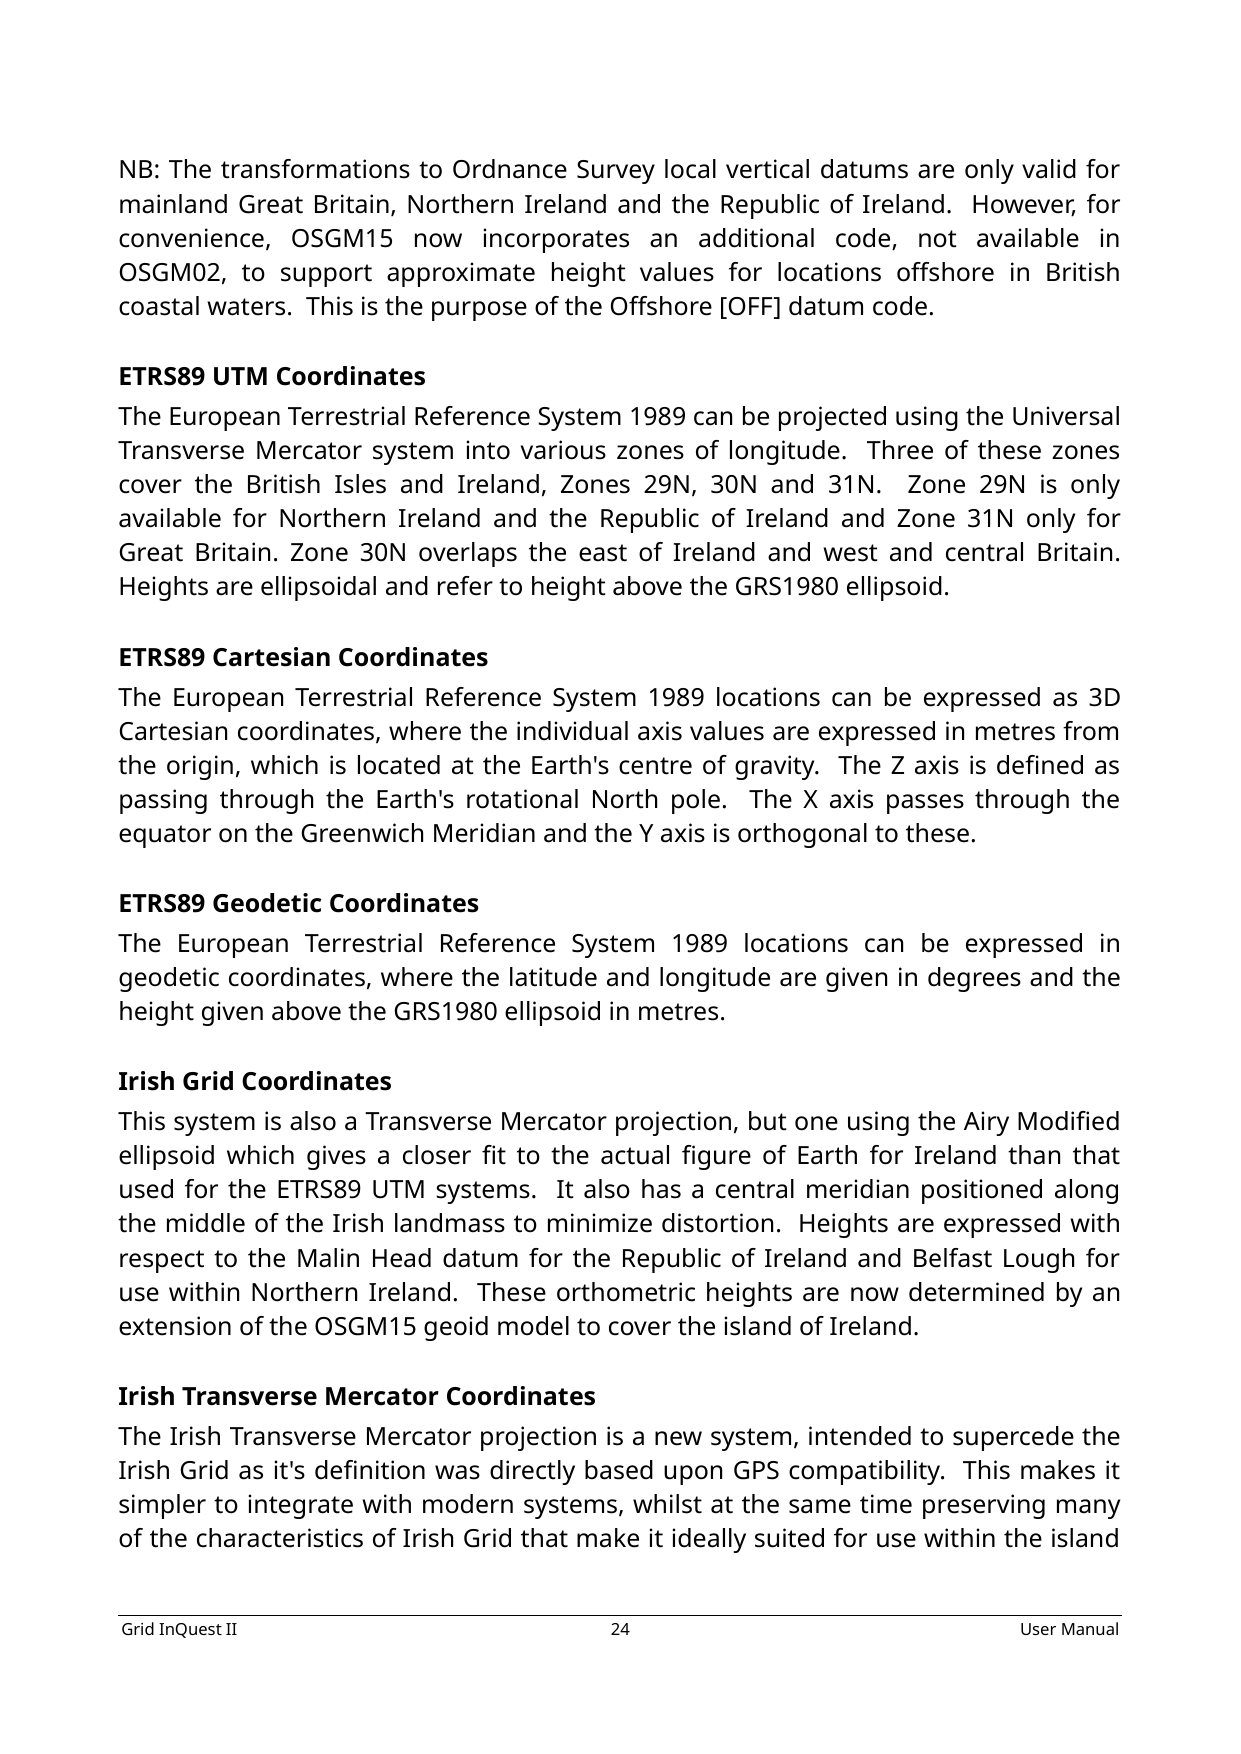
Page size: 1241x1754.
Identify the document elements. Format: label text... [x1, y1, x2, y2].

subtitle ETRS89 UTM Coordinates [118, 359, 1122, 393]
subtitle Irish Transverse Mercator Coordinates [118, 1378, 1122, 1413]
text This system is also a Transverse Mercator projection, but one using the Airy Modified ellipsoid which gives a closer fit to the actual figure of Earth for Ireland than that used for the ETRS89 UTM systems. It also has a central meridian positioned along the middle of the Irish landmass to minimize distortion. Heights are expressed with respect to the Malin Head datum for the Republic of Ireland and Belfast Lough for use within Northern Ireland. These orthometric heights are now determined by an extension of the OSGM15 geoid model to cover the island of Ireland. [118, 1104, 1122, 1342]
text NB: The transformations to Ordnance Survey local vertical datums are only valid for mainland Great Britain, Northern Ireland and the Republic of Ireland. However, for convenience, OSGM15 now incorporates an additional code, not available in OSGM02, to support approximate height values for locations offshore in British coastal waters. This is the purpose of the Offshore [OFF] datum code. [118, 152, 1122, 322]
subtitle Irish Grid Coordinates [118, 1064, 1122, 1098]
text The European Terrestrial Reference System 1989 can be projected using the Universal Transverse Mercator system into various zones of longitude. Three of these zones cover the British Isles and Ireland, Zones 29N, 30N and 31N. Zone 29N is only available for Northern Ireland and the Republic of Ireland and Zone 31N only for Great Britain. Zone 30N overlaps the east of Ireland and west and central Britain. Heights are ellipsoidal and refer to height above the GRS1980 ellipsoid. [118, 399, 1122, 603]
text The Irish Transverse Mercator projection is a new system, intended to supercede the Irish Grid as it's definition was directly based upon GPS compatibility. This makes it simpler to integrate with modern systems, whilst at the same time preserving many of the characteristics of Irish Grid that make it ideally suited for use within the island [118, 1418, 1122, 1555]
text The European Terrestrial Reference System 1989 locations can be expressed in geodetic coordinates, where the latitude and longitude are given in degrees and the height given above the GRS1980 ellipsoid in metres. [118, 926, 1122, 1028]
subtitle ETRS89 Cartesian Coordinates [118, 639, 1122, 673]
text The European Terrestrial Reference System 1989 locations can be expressed as 3D Cartesian coordinates, where the individual axis values are expressed in metres from the origin, which is located at the Earth's centre of gravity. The Z axis is defined as passing through the Earth's rotational North pole. The X axis passes through the equator on the Greenwich Meridian and the Y axis is orthogonal to these. [118, 679, 1122, 849]
subtitle ETRS89 Geodetic Coordinates [118, 886, 1122, 920]
